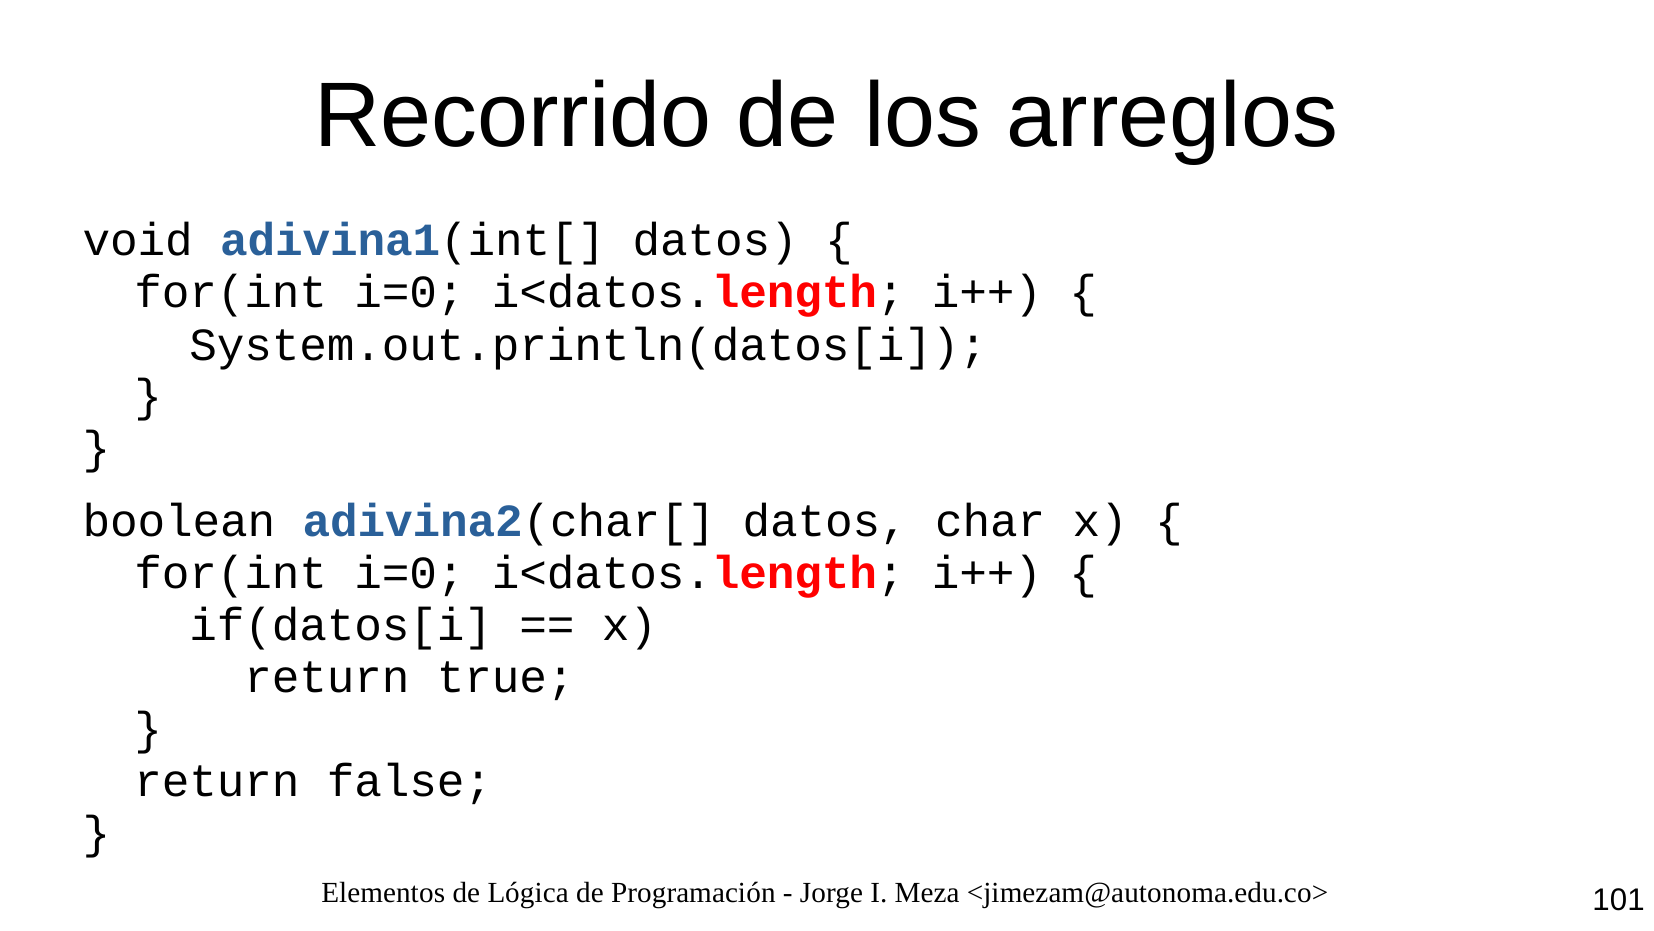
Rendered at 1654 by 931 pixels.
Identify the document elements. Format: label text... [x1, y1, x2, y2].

list void adivina1(int[] datos) { for(int i=0; i<datos.length; i++) { System.out.println(datos[i]); } } boolean adivina2(char[] datos, char x) { for(int i=0; i<datos.length; i++) { if(datos[i] == x) return true; } return false; } [82, 217, 1571, 863]
title Recorrido de los arreglos [82, 37, 1571, 193]
